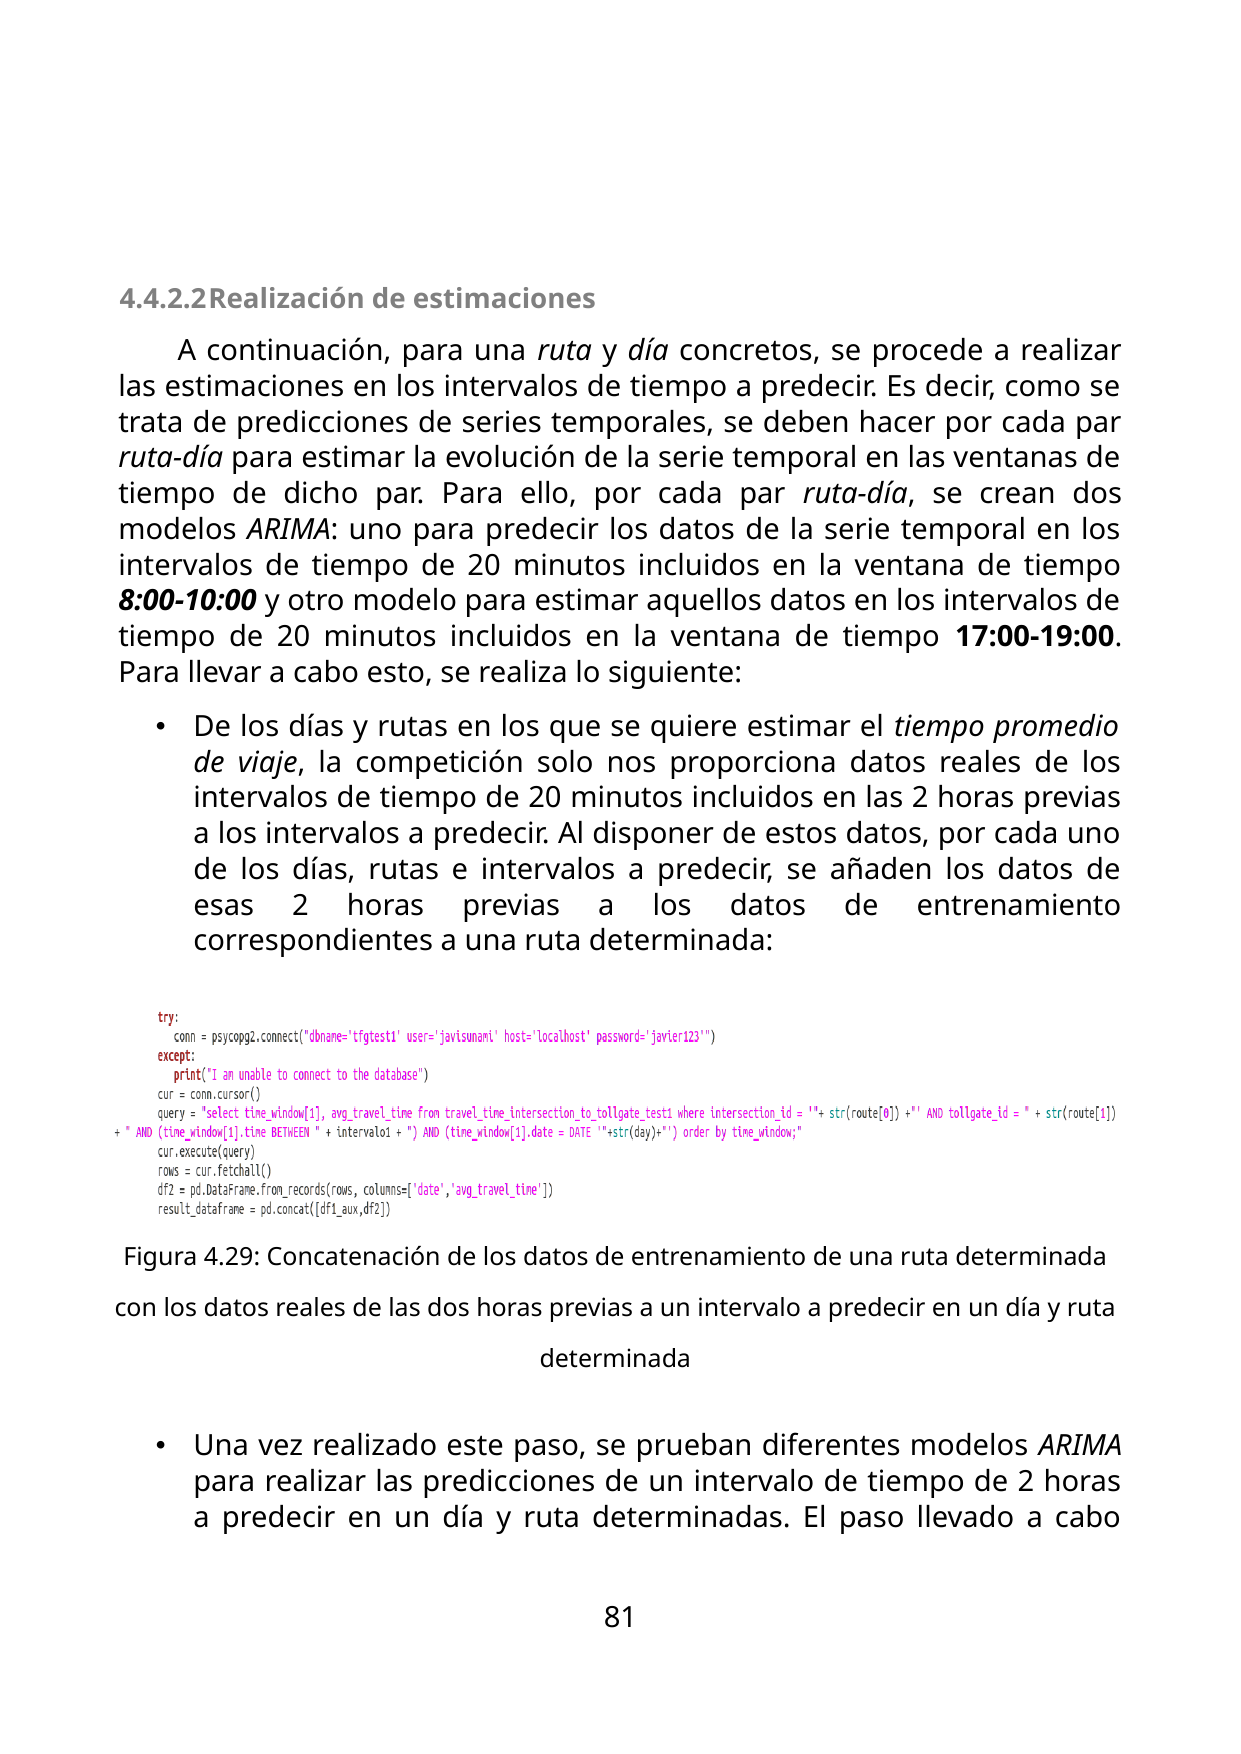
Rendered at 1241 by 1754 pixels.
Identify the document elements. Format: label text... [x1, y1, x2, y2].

list De los días y rutas en los que se quiere estimar el tiempo promedio de viaje, la competición solo nos proporciona datos reales de los intervalos de tiempo de 20 minutos incluidos en las 2 horas previas a los intervalos a predecir. Al disponer de estos datos, por cada uno de los días, rutas e intervalos a predecir, se añaden los datos de esas 2 horas previas a los datos de entrenamiento correspondientes a una ruta determinada: [156, 705, 1122, 959]
subtitle Realización de estimaciones [119, 279, 1122, 317]
text A continuación, para una ruta y día concretos, se procede a realizar las estimaciones en los intervalos de tiempo a predecir. Es decir, como se trata de predicciones de series temporales, se deben hacer por cada par ruta-día para estimar la evolución de la serie temporal en las ventanas de tiempo de dicho par. Para ello, por cada par ruta-día, se crean dos modelos ARIMA: uno para predecir los datos de la serie temporal en los intervalos de tiempo de 20 minutos incluidos en la ventana de tiempo 8:00-10:00 y otro modelo para estimar aquellos datos en los intervalos de tiempo de 20 minutos incluidos en la ventana de tiempo 17:00-19:00. Para llevar a cabo esto, se realiza lo siguiente: [118, 329, 1122, 691]
text Figura 4.29: Concatenación de los datos de entrenamiento de una ruta determinada con los datos reales de las dos horas previas a un intervalo a predecir en un día y ruta determinada [103, 1222, 1127, 1374]
list Una vez realizado este paso, se prueban diferentes modelos ARIMA para realizar las predicciones de un intervalo de tiempo de 2 horas a predecir en un día y ruta determinadas. El paso llevado a cabo [156, 1425, 1122, 1536]
picture [113, 1009, 1118, 1222]
